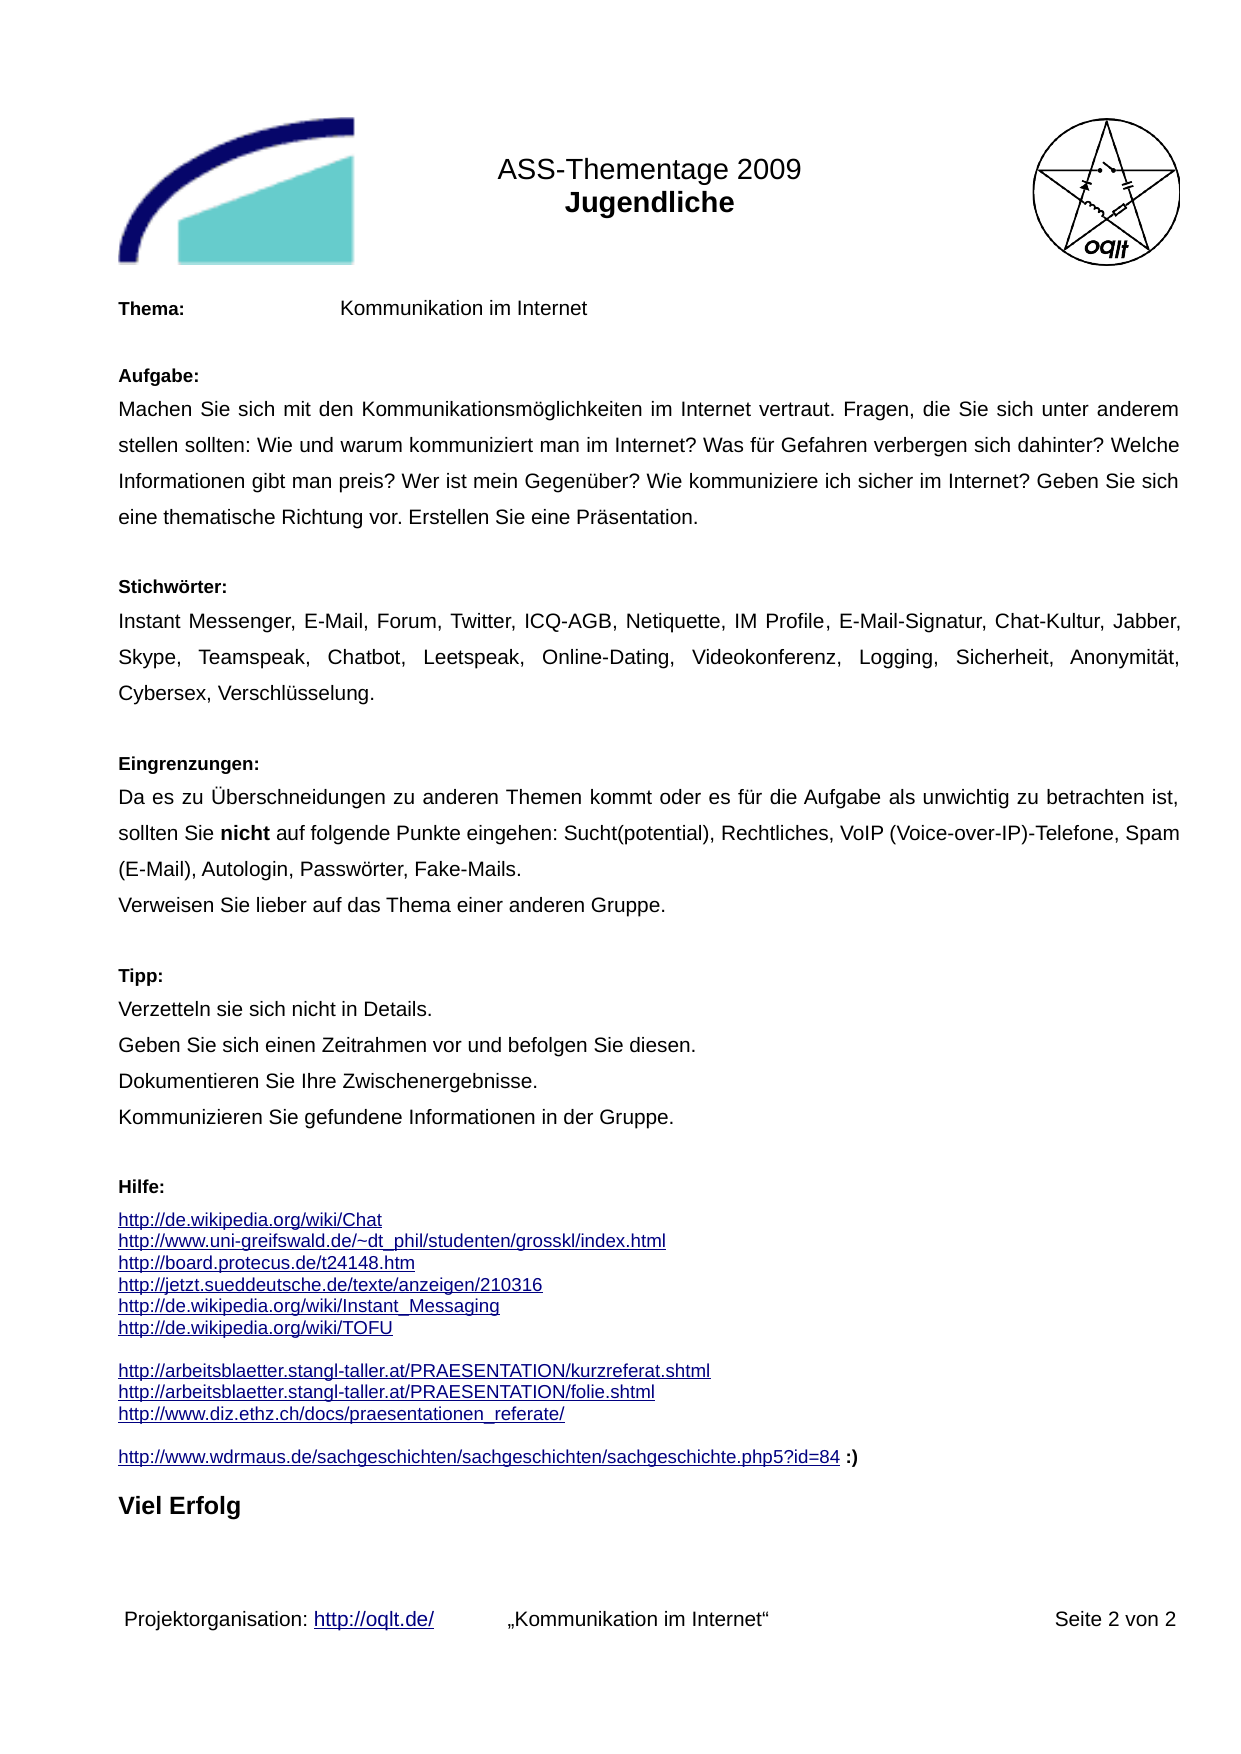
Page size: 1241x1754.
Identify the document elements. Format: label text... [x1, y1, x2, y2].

picture [118, 117, 357, 265]
text Machen Sie sich mit den Kommunikationsmöglichkeiten im Internet vertraut. Fragen, die Sie sich unter anderem stellen sollten: Wie und warum kommuniziert man im Internet? Was für Gefahren verbergen sich dahinter? Welche Informationen gibt man preis? Wer ist mein Gegenüber? Wie kommuniziere ich sicher im Internet? Geben Sie sich eine thematische Richtung vor. Erstellen Sie eine Präsentation. [118, 397, 1181, 528]
text Da es zu Überschneidungen zu anderen Themen kommt oder es für die Aufgabe als unwichtig zu betrachten ist, sollten Sie nicht auf folgende Punkte eingehen: Sucht(potential), Rechtliches, VoIP (Voice-over-IP)-Telefone, Spam (E-Mail), Autologin, Passwörter, Fake-Mails. [118, 785, 1181, 881]
text http://www.uni-greifswald.de/~dt_phil/studenten/grosskl/index.html [118, 1230, 1181, 1252]
text Kommunizieren Sie gefundene Informationen in der Gruppe. [118, 1104, 1181, 1128]
text http://arbeitsblaetter.stangl-taller.at/PRAESENTATION/kurzreferat.shtml [118, 1359, 1181, 1381]
text Geben Sie sich einen Zeitrahmen vor und befolgen Sie diesen. [118, 1033, 1181, 1057]
text Dokumentieren Sie Ihre Zwischenergebnisse. [118, 1068, 1181, 1092]
text http://de.wikipedia.org/wiki/Instant_Messaging [118, 1295, 1181, 1316]
picture [1032, 118, 1180, 266]
text http://board.protecus.de/t24148.htm [118, 1252, 1181, 1273]
text http://de.wikipedia.org/wiki/Chat [118, 1209, 1181, 1230]
text Tipp: [118, 964, 1181, 986]
text Thema: Kommunikation im Internet [118, 296, 1181, 320]
text Verweisen Sie lieber auf das Thema einer anderen Gruppe. [118, 892, 1181, 916]
text http://arbeitsblaetter.stangl-taller.at/PRAESENTATION/folie.shtml [118, 1381, 1181, 1403]
text http://de.wikipedia.org/wiki/TOFU [118, 1316, 1181, 1338]
text http://jetzt.sueddeutsche.de/texte/anzeigen/210316 [118, 1273, 1181, 1295]
text Verzetteln sie sich nicht in Details. [118, 997, 1181, 1021]
text Hilfe: [118, 1176, 1181, 1198]
text http://www.diz.ethz.ch/docs/praesentationen_referate/ [118, 1403, 1181, 1424]
text Viel Erfolg [118, 1491, 1181, 1520]
text http://www.wdrmaus.de/sachgeschichten/sachgeschichten/sachgeschichte.php5?id=84 :) [118, 1446, 1181, 1467]
text Aufgabe: [118, 364, 1181, 386]
text Instant Messenger, E-Mail, Forum, Twitter, ICQ-AGB, Netiquette, IM Profile, E-Mail-Signatur, Chat-Kultur, Jabber, Skype, Teamspeak, Chatbot, Leetspeak, Online-Dating, Videokonferenz, Logging, Sicherheit, Anonymität, Cybersex, Verschlüsselung. [118, 609, 1181, 704]
text Stichwörter: [118, 576, 1181, 598]
text Eingrenzungen: [118, 752, 1181, 774]
